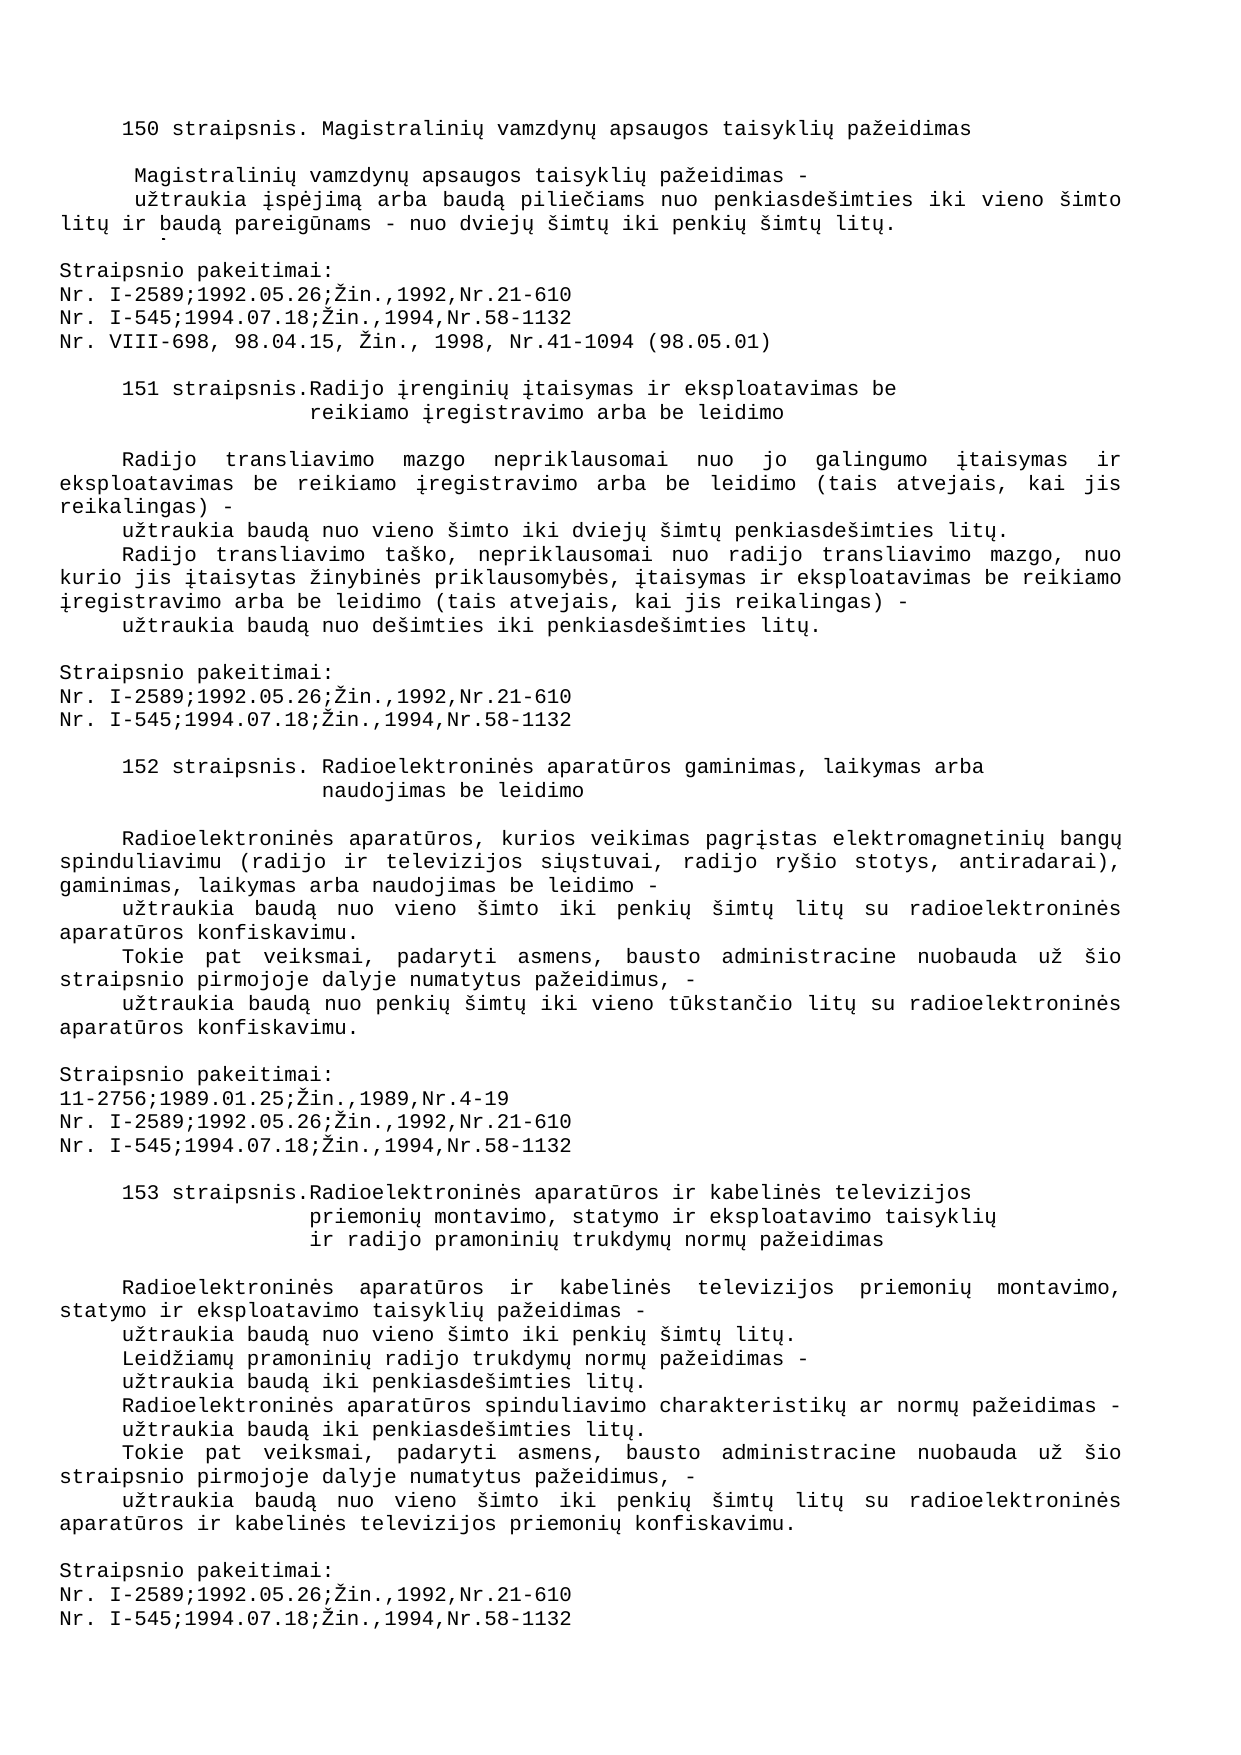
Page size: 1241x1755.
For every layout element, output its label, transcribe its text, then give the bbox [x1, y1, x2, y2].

text Nr. VIII-698, 98.04.15, Žin., 1998, Nr.41-1094 (98.05.01) [59, 331, 1122, 354]
text Tokie pat veiksmai, padaryti asmens, bausto administracine nuobauda už šio straipsnio pirmojoje dalyje numatytus pažeidimus, - [59, 1442, 1122, 1489]
text Nr. I-2589;1992.05.26;Žin.,1992,Nr.21-610 [59, 686, 1122, 709]
text naudojimas be leidimo [59, 780, 1122, 804]
text Radioelektroninės aparatūros ir kabelinės televizijos priemonių montavimo, statymo ir eksploatavimo taisyklių pažeidimas - [59, 1277, 1122, 1324]
text Radijo transliavimo mazgo nepriklausomai nuo jo galingumo įtaisymas ir eksploatavimas be reikiamo įregistravimo arba be leidimo (tais atvejais, kai jis reikalingas) - [59, 449, 1122, 520]
text 11-2756;1989.01.25;Žin.,1989,Nr.4-19 [59, 1088, 1122, 1111]
text Nr. I-545;1994.07.18;Žin.,1994,Nr.58-1132 [59, 1135, 1122, 1158]
text užtraukia baudą nuo vieno šimto iki penkių šimtų litų. [59, 1324, 1122, 1348]
text Nr. I-2589;1992.05.26;Žin.,1992,Nr.21-610 [59, 284, 1122, 307]
text Nr. I-2589;1992.05.26;Žin.,1992,Nr.21-610 [59, 1111, 1122, 1135]
text Magistralinių vamzdynų apsaugos taisyklių pažeidimas - [59, 165, 1122, 189]
text Nr. I-2589;1992.05.26;Žin.,1992,Nr.21-610 [59, 1584, 1122, 1608]
text Straipsnio pakeitimai: [59, 1064, 1122, 1088]
text 151 straipsnis.Radijo įrenginių įtaisymas ir eksploatavimas be [59, 378, 1122, 402]
text priemonių montavimo, statymo ir eksploatavimo taisyklių [59, 1206, 1122, 1229]
text Radioelektroninės aparatūros, kurios veikimas pagrįstas elektromagnetinių bangų spinduliavimu (radijo ir televizijos siųstuvai, radijo ryšio stotys, antiradarai), gaminimas, laikymas arba naudojimas be leidimo - [59, 827, 1122, 898]
text užtraukia baudą nuo dešimties iki penkiasdešimties litų. [59, 615, 1122, 638]
text Nr. I-545;1994.07.18;Žin.,1994,Nr.58-1132 [59, 307, 1122, 331]
text reikiamo įregistravimo arba be leidimo [59, 402, 1122, 426]
text Leidžiamų pramoninių radijo trukdymų normų pažeidimas - [59, 1348, 1122, 1371]
text Nr. I-545;1994.07.18;Žin.,1994,Nr.58-1132 [59, 709, 1122, 733]
text užtraukia baudą nuo vieno šimto iki penkių šimtų litų su radioelektroninės aparatūros konfiskavimu. [59, 898, 1122, 946]
text 150 straipsnis. Magistralinių vamzdynų apsaugos taisyklių pažeidimas [59, 118, 1122, 142]
text užtraukia baudą iki penkiasdešimties litų. [59, 1371, 1122, 1395]
text 153 straipsnis.Radioelektroninės aparatūros ir kabelinės televizijos [59, 1182, 1122, 1206]
text Straipsnio pakeitimai: [59, 1561, 1122, 1584]
text užtraukia baudą iki penkiasdešimties litų. [59, 1419, 1122, 1442]
text Radijo transliavimo taško, nepriklausomai nuo radijo transliavimo mazgo, nuo kurio jis įtaisytas žinybinės priklausomybės, įtaisymas ir eksploatavimas be reikiamo įregistravimo arba be leidimo (tais atvejais, kai jis reikalingas) - [59, 544, 1122, 615]
text Straipsnio pakeitimai: [59, 662, 1122, 686]
text 152 straipsnis. Radioelektroninės aparatūros gaminimas, laikymas arba [59, 757, 1122, 780]
text Straipsnio pakeitimai: [59, 260, 1122, 284]
text Tokie pat veiksmai, padaryti asmens, bausto administracine nuobauda už šio straipsnio pirmojoje dalyje numatytus pažeidimus, - [59, 946, 1122, 993]
text Nr. I-545;1994.07.18;Žin.,1994,Nr.58-1132 [59, 1608, 1122, 1631]
text Radioelektroninės aparatūros spinduliavimo charakteristikų ar normų pažeidimas - [59, 1395, 1122, 1419]
text užtraukia baudą nuo penkių šimtų iki vieno tūkstančio litų su radioelektroninės aparatūros konfiskavimu. [59, 993, 1122, 1040]
text užtraukia baudą nuo vieno šimto iki penkių šimtų litų su radioelektroninės aparatūros ir kabelinės televizijos priemonių konfiskavimu. [59, 1489, 1122, 1537]
text užtraukia baudą nuo vieno šimto iki dviejų šimtų penkiasdešimties litų. [59, 520, 1122, 544]
text užtraukia įspėjimą arba baudą piliečiams nuo penkiasdešimties iki vieno šimto litų ir baudą pareigūnams - nuo dviejų šimtų iki penkių šimtų litų. [59, 189, 1122, 236]
text ir radijo pramoninių trukdymų normų pažeidimas [59, 1229, 1122, 1253]
